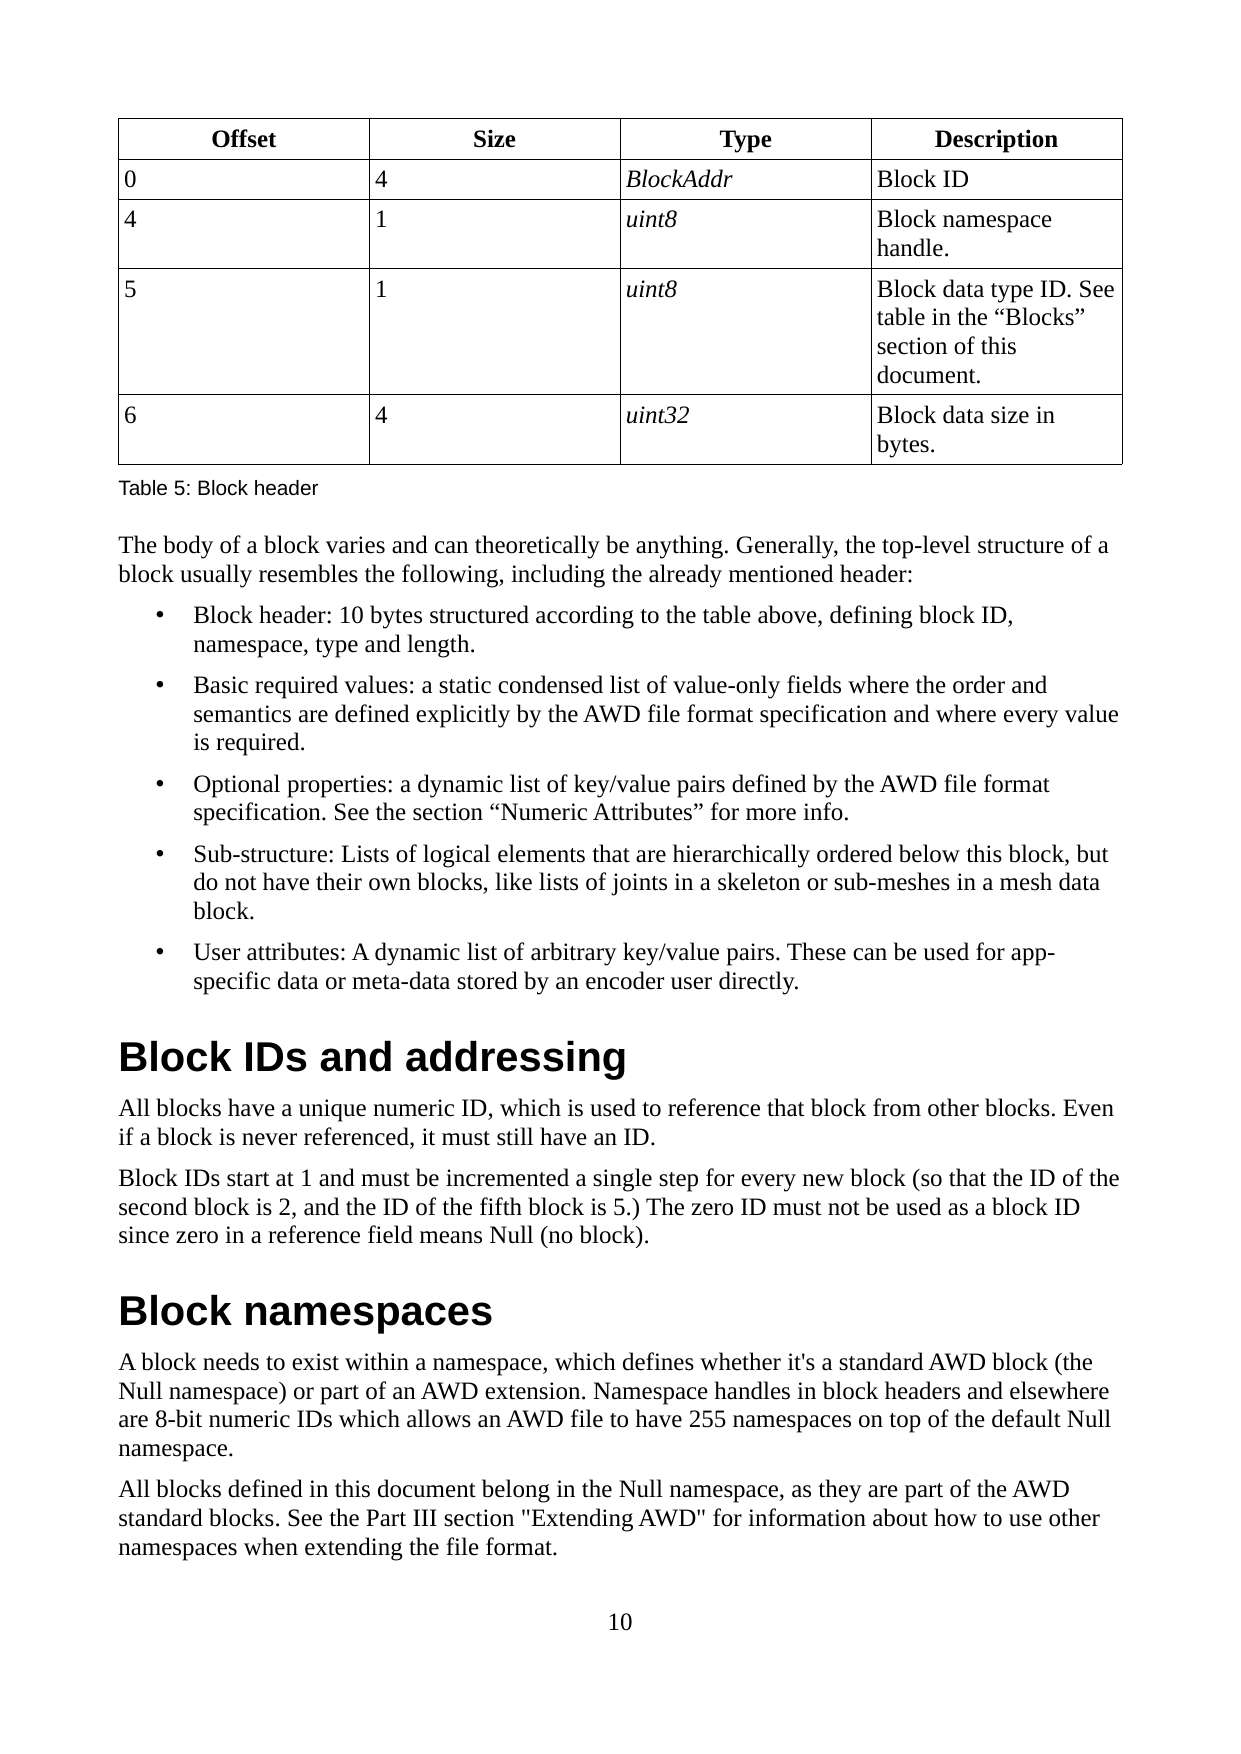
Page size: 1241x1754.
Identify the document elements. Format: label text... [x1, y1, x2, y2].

table_cell 4 [370, 395, 620, 463]
table_header Size [370, 119, 620, 158]
table_cell 4 [370, 160, 620, 199]
table_cell 6 [119, 395, 369, 463]
text A block needs to exist within a namespace, which defines whether it's a standard AWD block (the Null namespace) or part of an AWD extension. Namespace handles in block headers and elsewhere are 8-bit numeric IDs which allows an AWD file to have 255 namespaces on top of the default Null namespace. [118, 1347, 1122, 1462]
subtitle Block IDs and addressing [118, 1032, 1122, 1080]
subtitle Block namespaces [118, 1287, 1122, 1334]
table_header Type [621, 119, 871, 158]
table_cell 4 [119, 200, 369, 268]
table_cell Block data type ID. See table in the “Blocks” section of this document. [872, 269, 1122, 394]
table_cell Block namespace handle. [872, 200, 1122, 268]
list Basic required values: a static condensed list of value-only fields where the order and semantics are defined explicitly by the AWD file format specification and where every value is required. [156, 670, 1122, 756]
table_cell 1 [370, 200, 620, 268]
table_cell uint32 [621, 395, 871, 463]
table_cell 5 [119, 269, 369, 394]
text All blocks have a unique numeric ID, which is used to reference that block from other blocks. Even if a block is never referenced, it must still have an ID. [118, 1093, 1122, 1150]
list Block header: 10 bytes structured according to the table above, defining block ID, namespace, type and length. [156, 600, 1122, 657]
table_cell uint8 [621, 269, 871, 394]
table_header Offset [119, 119, 369, 158]
list User attributes: A dynamic list of arbitrary key/value pairs. These can be used for app-specific data or meta-data stored by an encoder user directly. [156, 937, 1122, 995]
text Block IDs start at 1 and must be incremented a single step for every new block (so that the ID of the second block is 2, and the ID of the fifth block is 5.) The zero ID must not be used as a block ID since zero in a reference field means Null (no block). [118, 1163, 1122, 1249]
table_cell 1 [370, 269, 620, 394]
text The body of a block varies and can theoretically be anything. Generally, the top-level structure of a block usually resembles the following, including the already mentioned header: [118, 530, 1122, 587]
list Optional properties: a dynamic list of key/value pairs defined by the AWD file format specification. See the section “Numeric Attributes” for more info. [156, 769, 1122, 826]
list Sub-structure: Lists of logical elements that are hierarchically ordered below this block, but do not have their own blocks, like lists of joints in a skeleton or sub-meshes in a mesh data block. [156, 839, 1122, 925]
table_cell Block ID [872, 160, 1122, 199]
table_cell Block data size in bytes. [872, 395, 1122, 463]
table_cell 0 [119, 160, 369, 199]
table_cell uint8 [621, 200, 871, 268]
table_header Description [872, 119, 1122, 158]
text All blocks defined in this document belong in the Null namespace, as they are part of the AWD standard blocks. See the Part III section "Extending AWD" for information about how to use other namespaces when extending the file format. [118, 1474, 1122, 1561]
text Table 5: Block header [118, 476, 1122, 500]
table_cell BlockAddr [621, 160, 871, 199]
